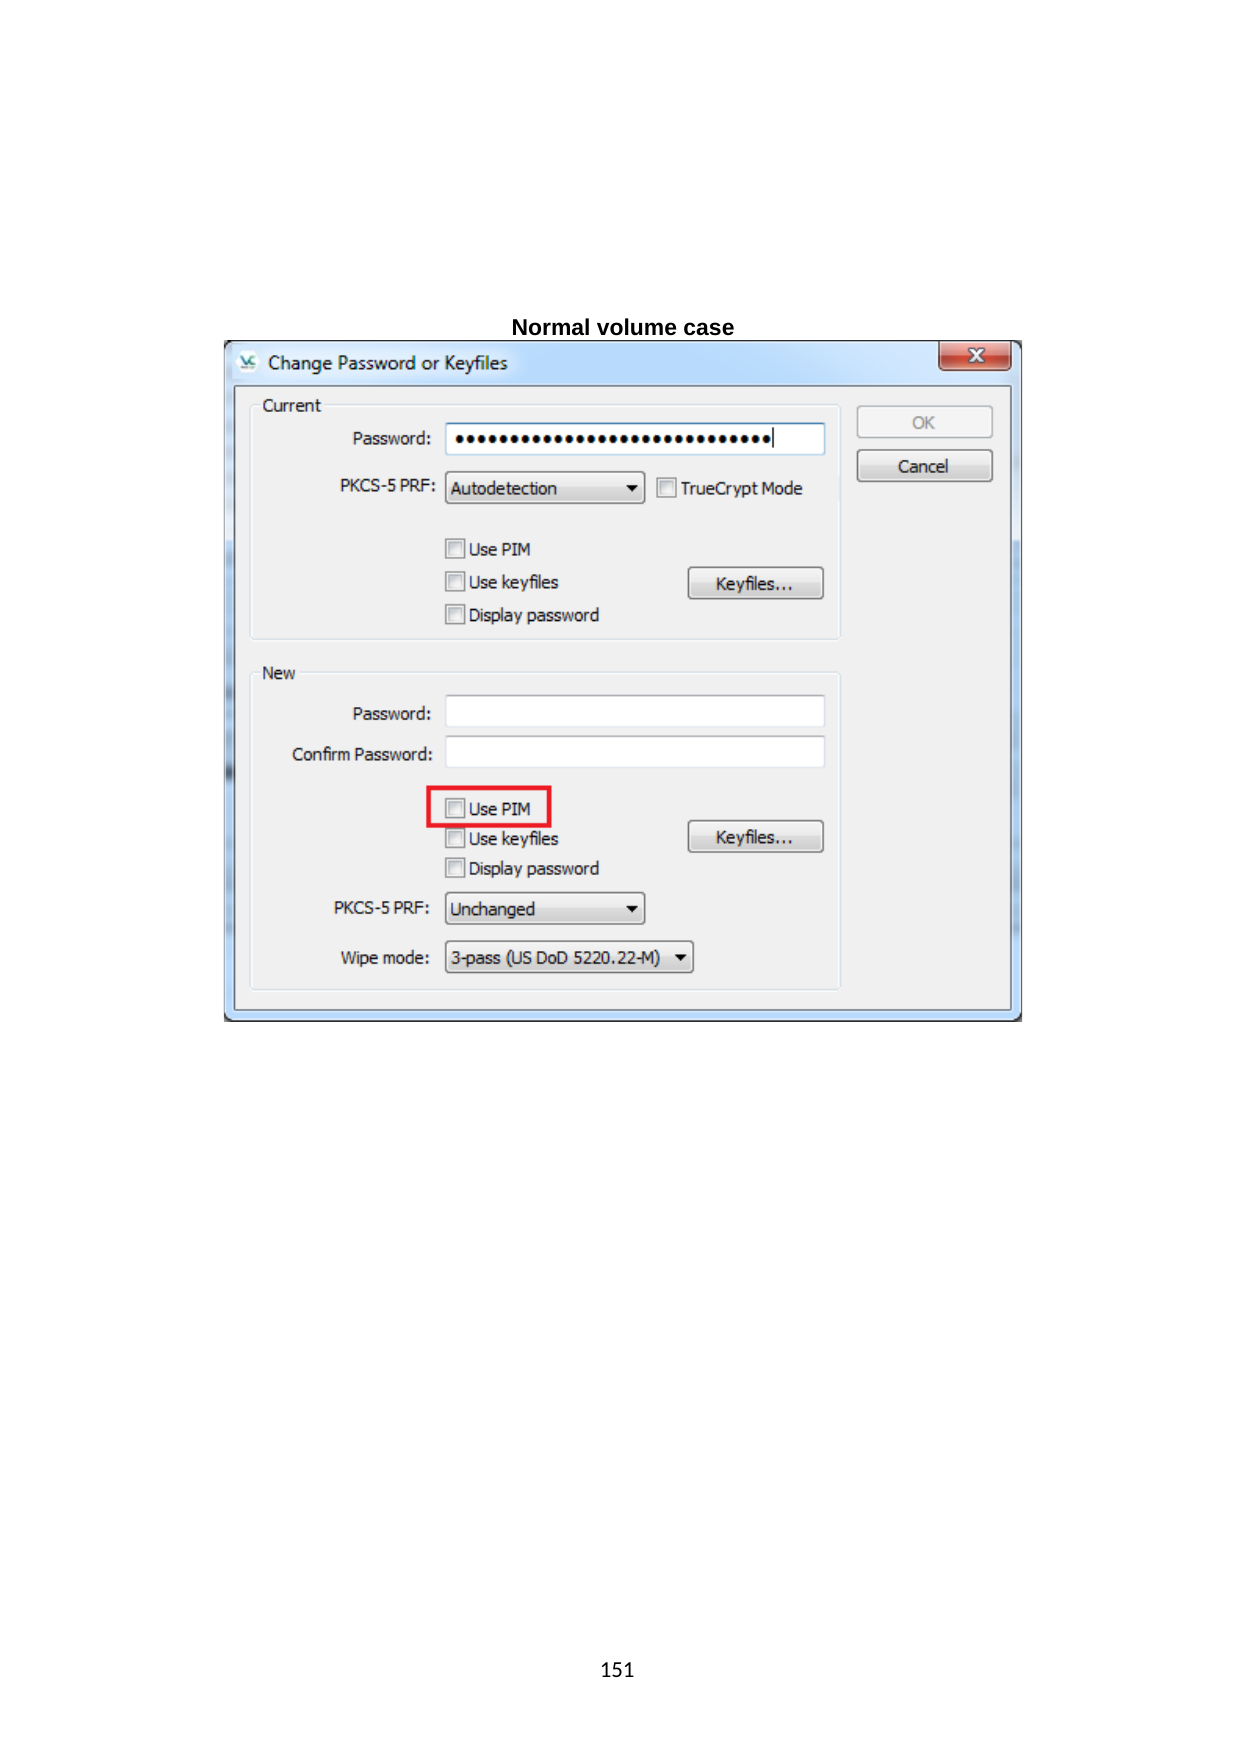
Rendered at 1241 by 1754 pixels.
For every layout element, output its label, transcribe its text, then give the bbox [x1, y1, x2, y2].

subtitle Normal volume case [118, 314, 1128, 341]
picture [223, 340, 1023, 1022]
